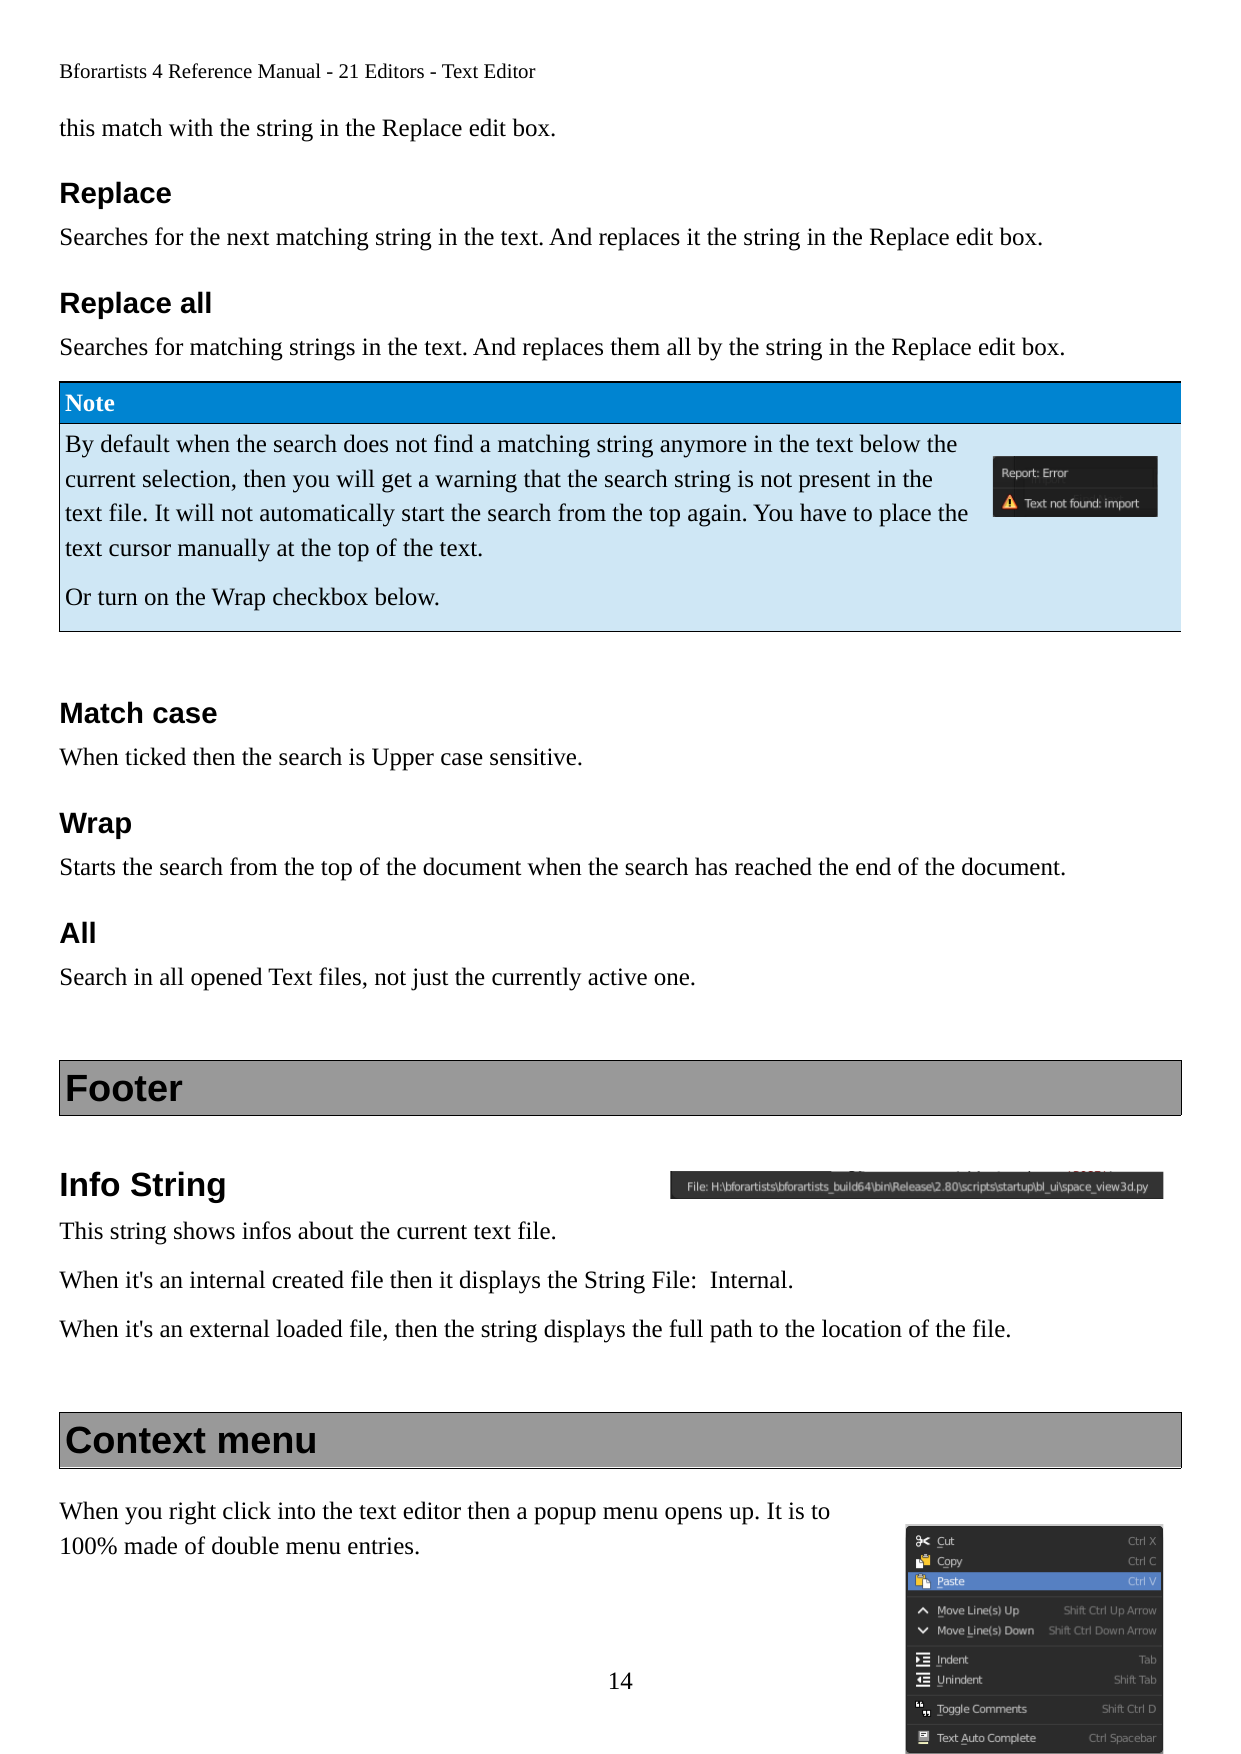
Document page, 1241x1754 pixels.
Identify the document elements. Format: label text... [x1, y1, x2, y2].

picture [905, 1524, 1164, 1754]
text Searches for the next matching string in the text. And replaces it the string in the Replace edit box. [59, 222, 1181, 251]
subtitle Replace all [59, 286, 1181, 320]
text When ticked then the search is Upper case sensitive. [59, 742, 1181, 771]
text This string shows infos about the current text file. [59, 1216, 1181, 1245]
text When it's an external loaded file, then the string displays the full path to the location of the file. [59, 1314, 1181, 1343]
text Searches for matching strings in the text. And replaces them all by the string in the Replace edit box. [59, 332, 1181, 361]
subtitle Replace [59, 176, 1181, 210]
table_cell By default when the search does not find a matching string anymore in the text below the current selection, then you will get a warning that the search string is not present in the text file. It will not automatically start the search from the top again. You have to place the text cursor manually at the top of the text. Or turn on the Wrap checkbox below. [60, 424, 1181, 631]
table_header Footer [60, 1061, 1181, 1115]
text When it's an internal created file then it displays the String File: Internal. [59, 1265, 1181, 1294]
text this match with the string in the Replace edit box. [59, 113, 1181, 141]
table_header Note [60, 383, 1181, 423]
picture [992, 456, 1158, 517]
subtitle Match case [59, 696, 1181, 729]
table_header Context menu [60, 1413, 1181, 1467]
subtitle Info String [59, 1165, 1181, 1203]
text When you right click into the text editor then a popup menu opens up. It is to 100% made of double menu entries. [59, 1496, 1181, 1559]
text Search in all opened Text files, not just the currently active one. [59, 962, 1181, 991]
subtitle Wrap [59, 806, 1181, 839]
subtitle All [59, 916, 1181, 949]
picture [670, 1171, 1164, 1199]
text Starts the search from the top of the document when the search has reached the end of the document. [59, 852, 1181, 881]
